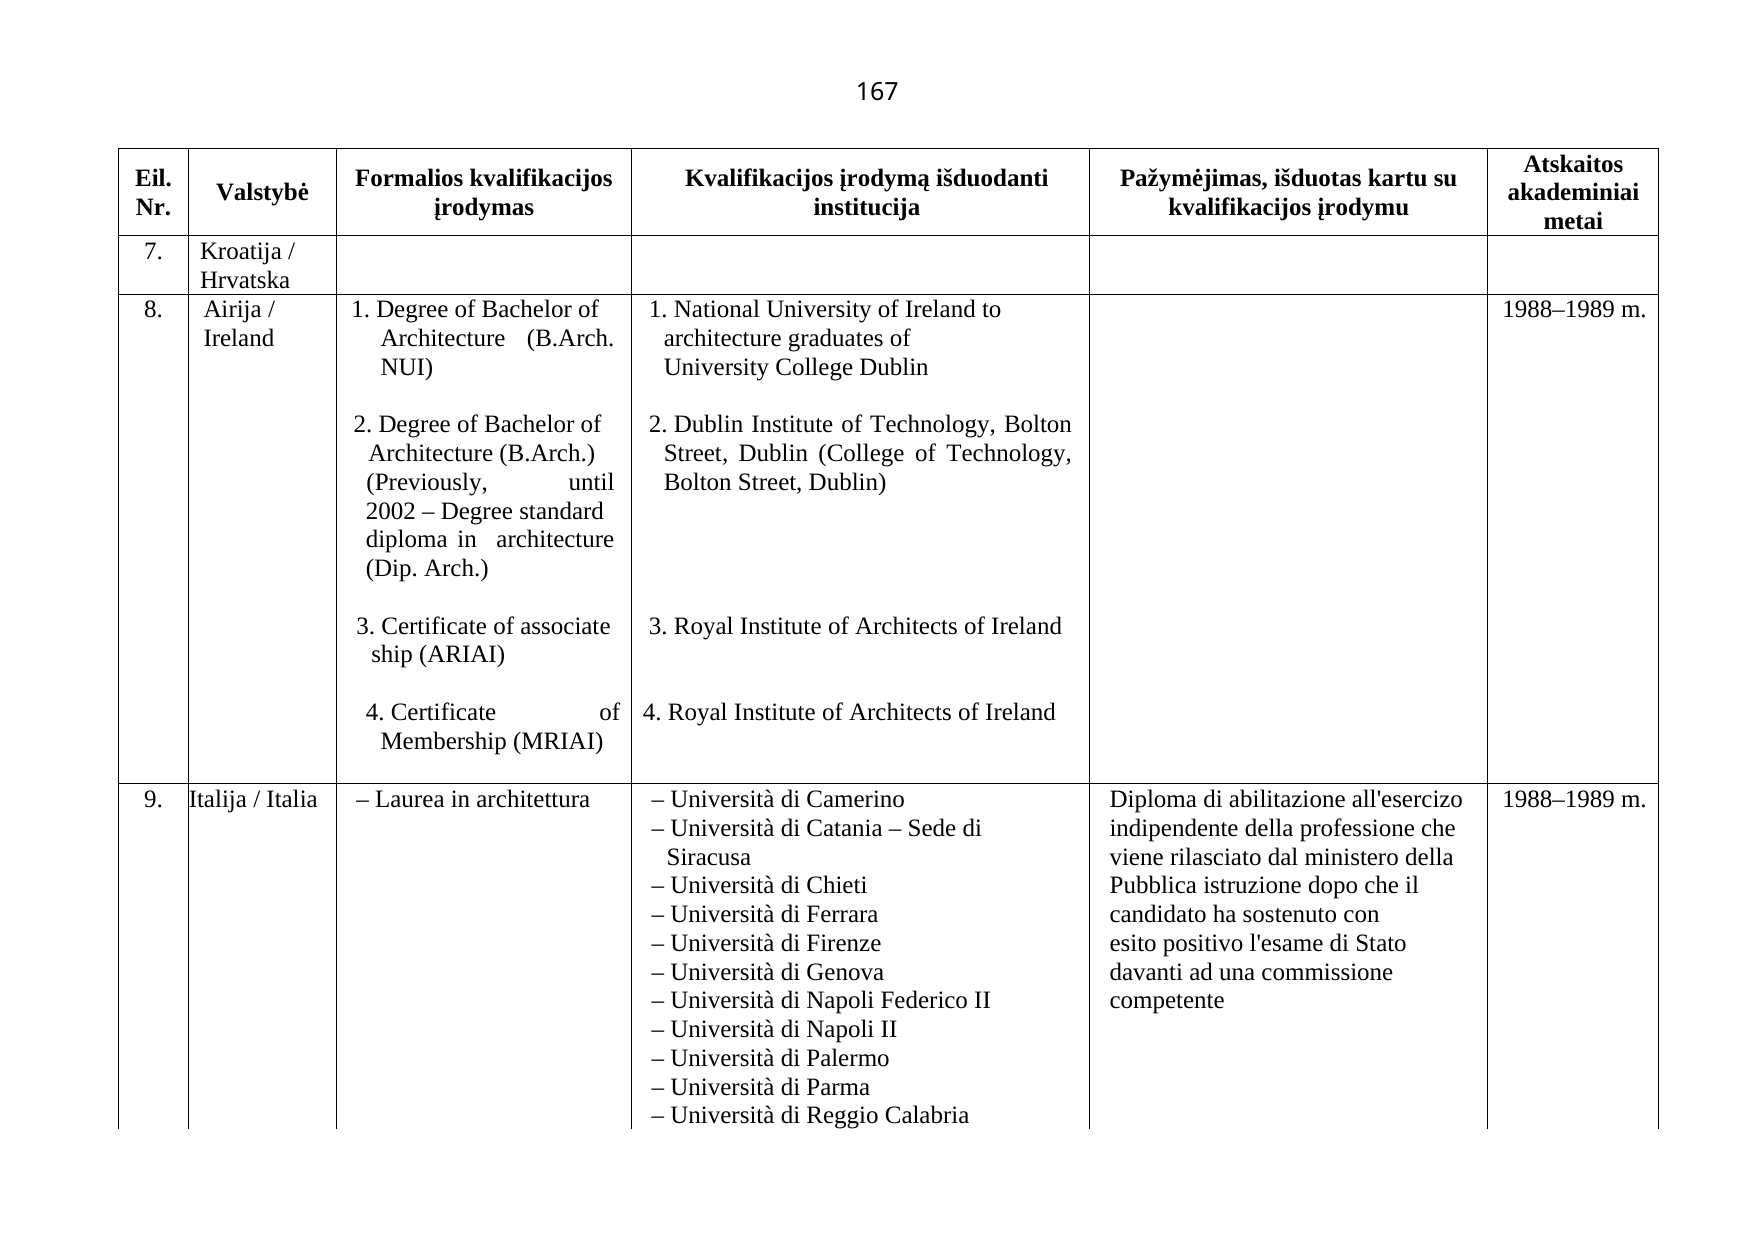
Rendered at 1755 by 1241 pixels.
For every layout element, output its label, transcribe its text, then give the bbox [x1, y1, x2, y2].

table_header Eil. Nr. [119, 149, 188, 235]
table_cell 8. [119, 295, 188, 783]
table_cell 1. Degree of Bachelor of Architecture (B.Arch. NUI) 2. Degree of Bachelor of Architecture (B.Arch.) (Previously, until 2002 – Degree standard diploma in architecture (Dip. Arch.) 3. Certificate of associateship (ARIAI) 4. Certificate of Membership (MRIAI) [337, 295, 631, 783]
table_cell 9. [119, 784, 188, 1129]
table_cell Kroatija / Hrvatska [189, 236, 336, 293]
table_cell Italija / Italia [189, 784, 336, 1129]
table_header Kvalifikacijos įrodymą išduodanti institucija [632, 149, 1089, 235]
table_cell [1090, 295, 1487, 783]
table_cell 1988–1989 m. [1488, 295, 1658, 783]
table_cell [1090, 236, 1487, 293]
table_header Valstybė [189, 149, 336, 235]
table_cell [337, 236, 631, 293]
table_cell [632, 236, 1089, 293]
table_cell 1. National University of Ireland to architecture graduates of University College Dublin 2. Dublin Institute of Technology, Bolton Street, Dublin (College of Technology, Bolton Street, Dublin) 3. Royal Institute of Architects of Ireland 4. Royal Institute of Architects of Ireland [632, 295, 1089, 783]
table_cell Diploma di abilitazione all'esercizo indipendente della professione che viene rilasciato dal ministero della Pubblica istruzione dopo che il candidato ha sostenuto con esito positivo l'esame di Stato davanti ad una commissione competente [1090, 784, 1487, 1129]
table_header Atskaitos akademiniai metai [1488, 149, 1658, 235]
table_cell – Università di Camerino – Università di Catania – Sede di Siracusa – Università di Chieti – Università di Ferrara – Università di Firenze – Università di Genova – Università di Napoli Federico II – Università di Napoli II – Università di Palermo – Università di Parma – Università di Reggio Calabria [632, 784, 1089, 1129]
table_cell 7. [119, 236, 188, 293]
table_cell [1488, 236, 1658, 293]
table_cell Airija / Ireland [189, 295, 336, 783]
table_cell – Laurea in architettura [337, 784, 631, 1129]
table_cell 1988–1989 m. [1488, 784, 1658, 1129]
table_header Pažymėjimas, išduotas kartu su kvalifikacijos įrodymu [1090, 149, 1487, 235]
table_header Formalios kvalifikacijos įrodymas [337, 149, 631, 235]
